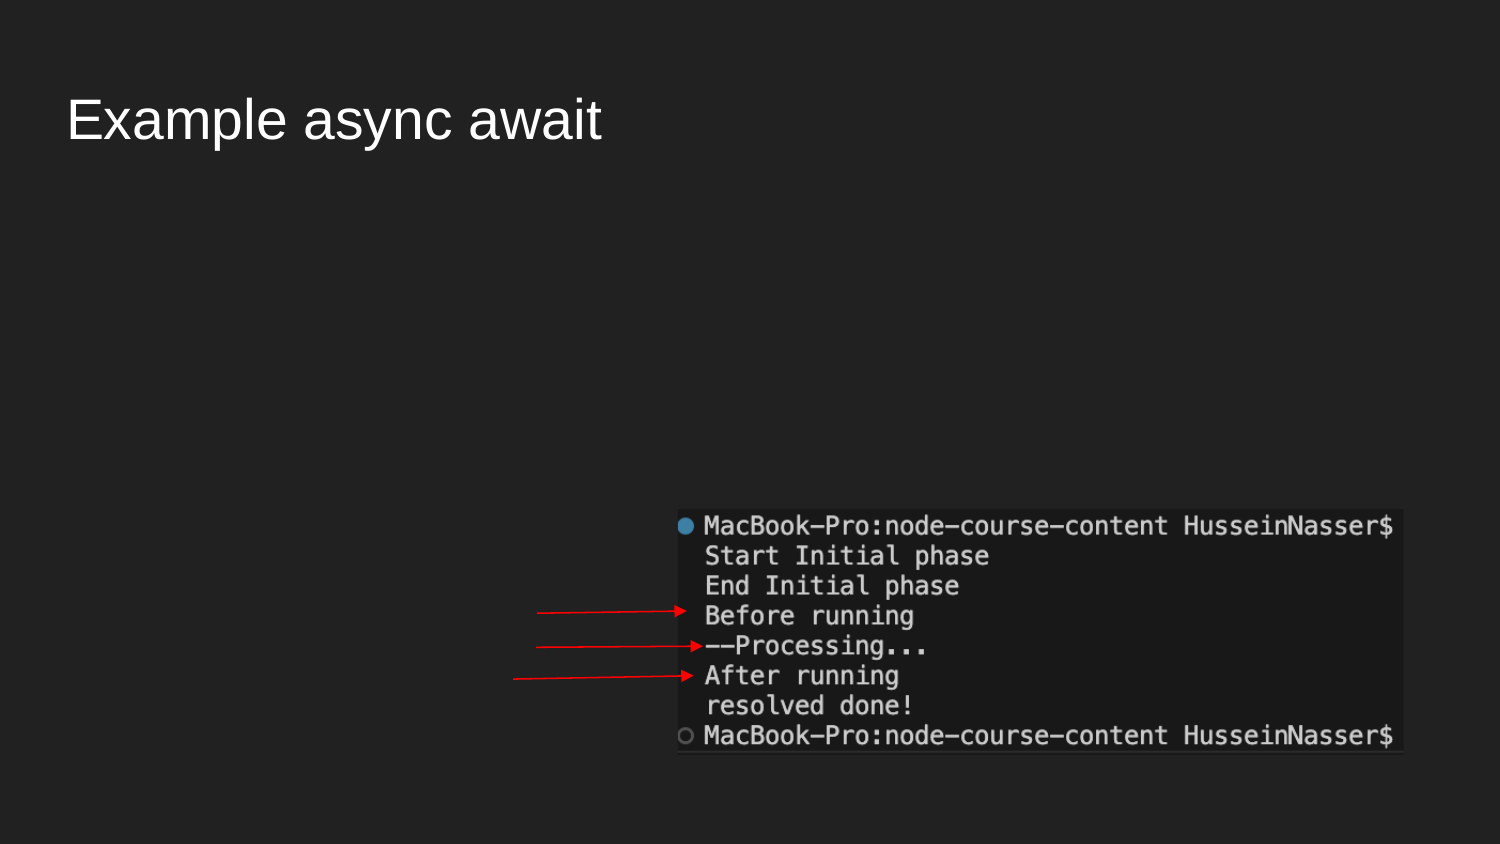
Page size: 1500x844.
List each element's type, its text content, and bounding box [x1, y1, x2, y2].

title Example async await [51, 72, 1449, 167]
picture [51, 157, 1404, 836]
